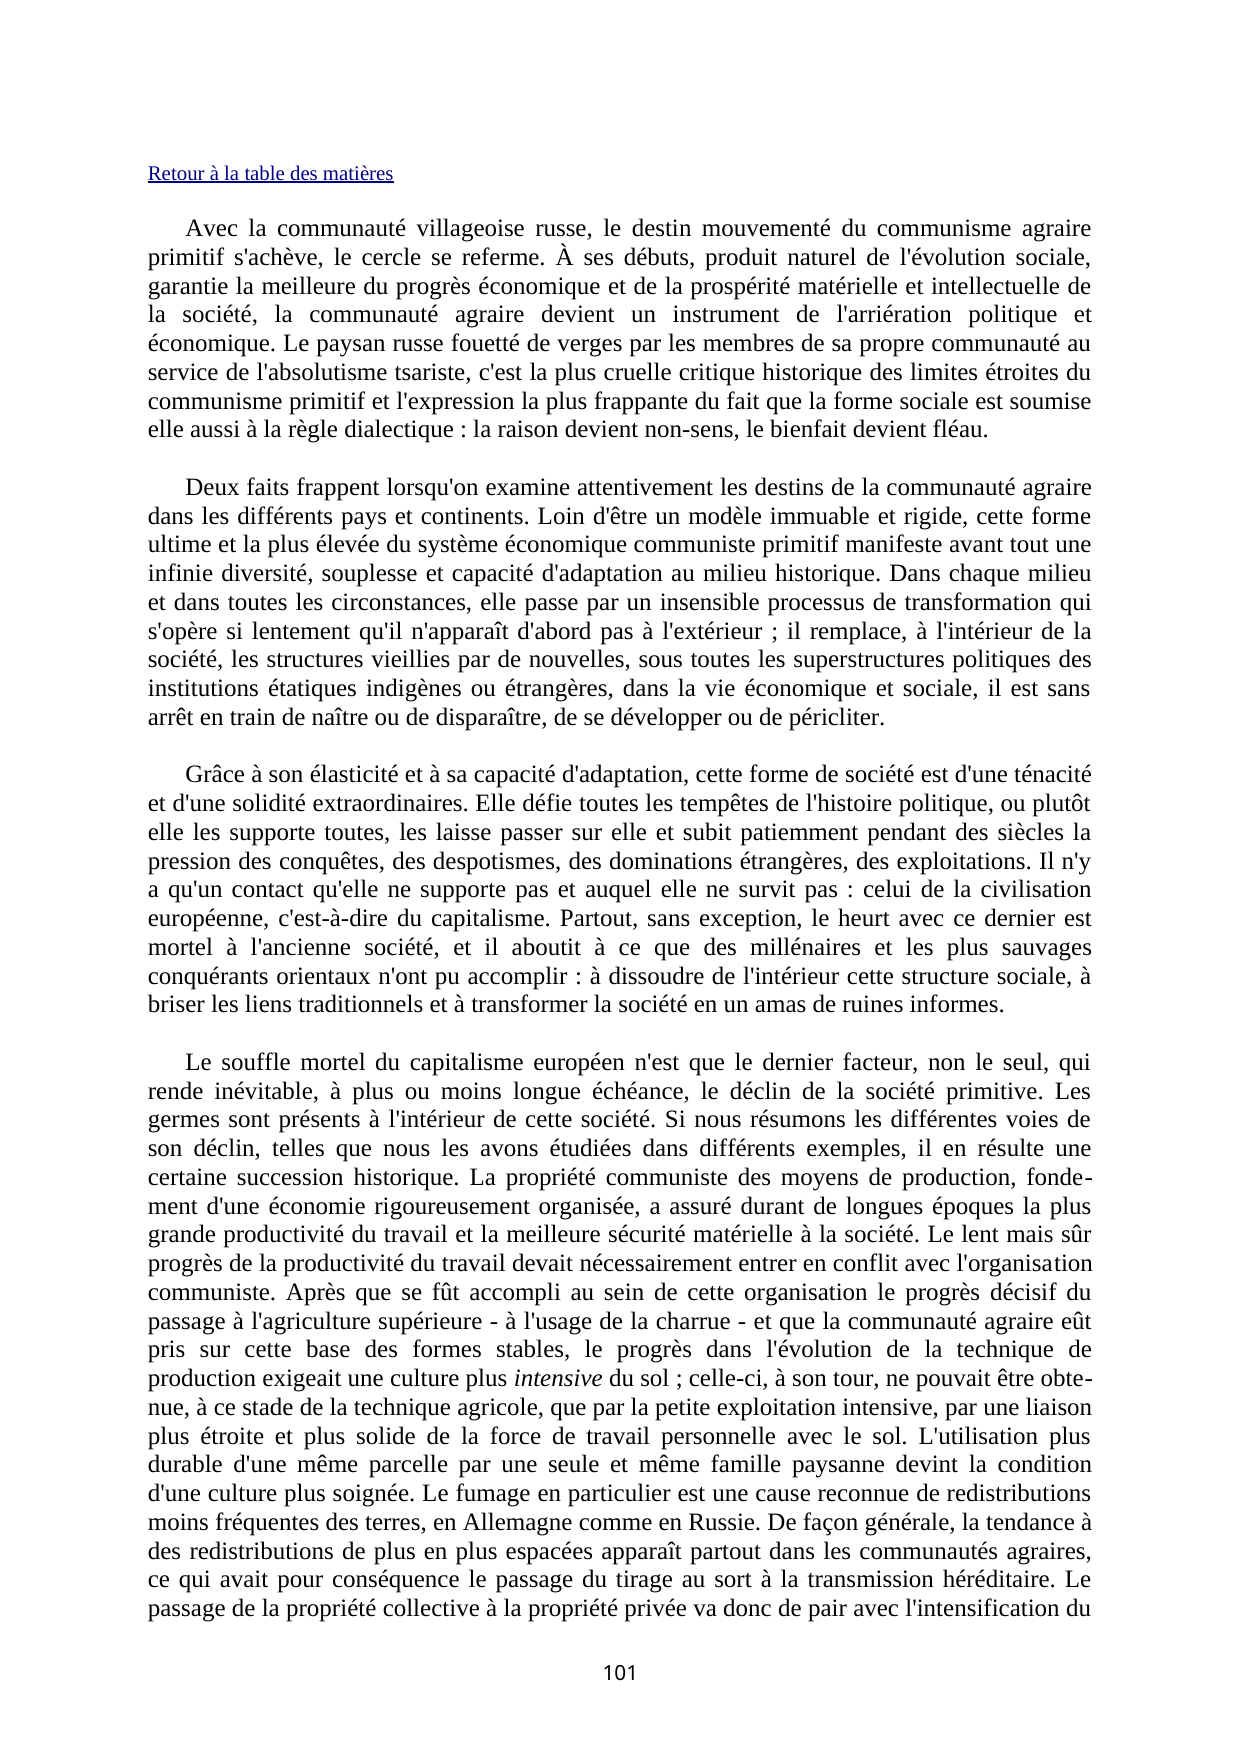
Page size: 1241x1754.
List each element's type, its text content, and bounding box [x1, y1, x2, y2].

text Deux faits frappent lorsqu'on examine attentivement les destins de la communauté agraire dans les différents pays et continents. Loin d'être un modèle immuable et rigide, cette forme ultime et la plus élevée du système économique communiste primitif manifeste avant tout une infinie diversité, souplesse et capacité d'adaptation au milieu historique. Dans chaque milieu et dans toutes les circonstances, elle passe par un insensible processus de transformation qui s'opère si lentement qu'il n'apparaît d'abord pas à l'extérieur ; il remplace, à l'intérieur de la société, les structures vieillies par de nouvelles, sous toutes les superstructures politiques des institutions étatiques indigènes ou étrangères, dans la vie économique et sociale, il est sans arrêt en train de naître ou de disparaître, de se développer ou de péricliter. [148, 472, 1093, 731]
text Le souffle mortel du capitalisme européen n'est que le dernier facteur, non le seul, qui rende inévitable, à plus ou moins longue échéance, le déclin de la société primitive. Les germes sont présents à l'intérieur de cette société. Si nous résumons les différentes voies de son déclin, telles que nous les avons étudiées dans différents exemples, il en résulte une certaine succession historique. La propriété communiste des moyens de production, fonde­ment d'une économie rigoureusement organisée, a assuré durant de longues époques la plus grande productivité du travail et la meilleure sécurité matérielle à la société. Le lent mais sûr progrès de la productivité du travail devait nécessairement entrer en conflit avec l'organisa­tion communiste. Après que se fût accompli au sein de cette organisation le progrès décisif du passage à l'agriculture supérieure - à l'usage de la charrue - et que la communauté agraire eût pris sur cette base des formes stables, le progrès dans l'évolution de la technique de production exigeait une culture plus intensive du sol ; celle-ci, à son tour, ne pouvait être obte­nue, à ce stade de la technique agricole, que par la petite exploitation intensive, par une liaison plus étroite et plus solide de la force de travail personnelle avec le sol. L'utilisation plus durable d'une même parcelle par une seule et même famille paysanne devint la condition d'une culture plus soignée. Le fumage en particulier est une cause reconnue de redistributions moins fréquentes des terres, en Allemagne comme en Russie. De façon générale, la tendance à des redistributions de plus en plus espacées apparaît partout dans les communautés agraires, ce qui avait pour conséquence le passage du tirage au sort à la transmission héréditaire. Le passage de la propriété collective à la propriété privée va donc de pair avec l'intensification du [148, 1047, 1093, 1622]
text Grâce à son élasticité et à sa capacité d'adaptation, cette forme de société est d'une ténacité et d'une solidité extraordinaires. Elle défie toutes les tempêtes de l'histoire politique, ou plutôt elle les supporte toutes, les laisse passer sur elle et subit patiemment pendant des siècles la pression des conquêtes, des despotismes, des dominations étrangères, des exploitations. Il n'y a qu'un contact qu'elle ne supporte pas et auquel elle ne survit pas : celui de la civilisation européenne, c'est-à-dire du capitalisme. Partout, sans exception, le heurt avec ce dernier est mortel à l'ancienne société, et il aboutit à ce que des millénaires et les plus sauvages conquérants orientaux n'ont pu accomplir : à dissoudre de l'intérieur cette structure sociale, à briser les liens traditionnels et à transformer la société en un amas de ruines informes. [148, 759, 1093, 1018]
text Retour à la table des matières [148, 160, 1093, 184]
text Avec la communauté villageoise russe, le destin mouvementé du communisme agraire primitif s'achève, le cercle se referme. À ses débuts, produit naturel de l'évolution sociale, garantie la meilleure du progrès économique et de la prospérité matérielle et intellectuelle de la société, la communauté agraire devient un instrument de l'arriération politique et économique. Le paysan russe fouetté de verges par les membres de sa propre communauté au service de l'absolutisme tsariste, c'est la plus cruelle critique historique des limites étroites du communisme primitif et l'expression la plus frappante du fait que la forme sociale est soumise elle aussi à la règle dialectique : la raison devient non-sens, le bienfait devient fléau. [148, 213, 1093, 443]
